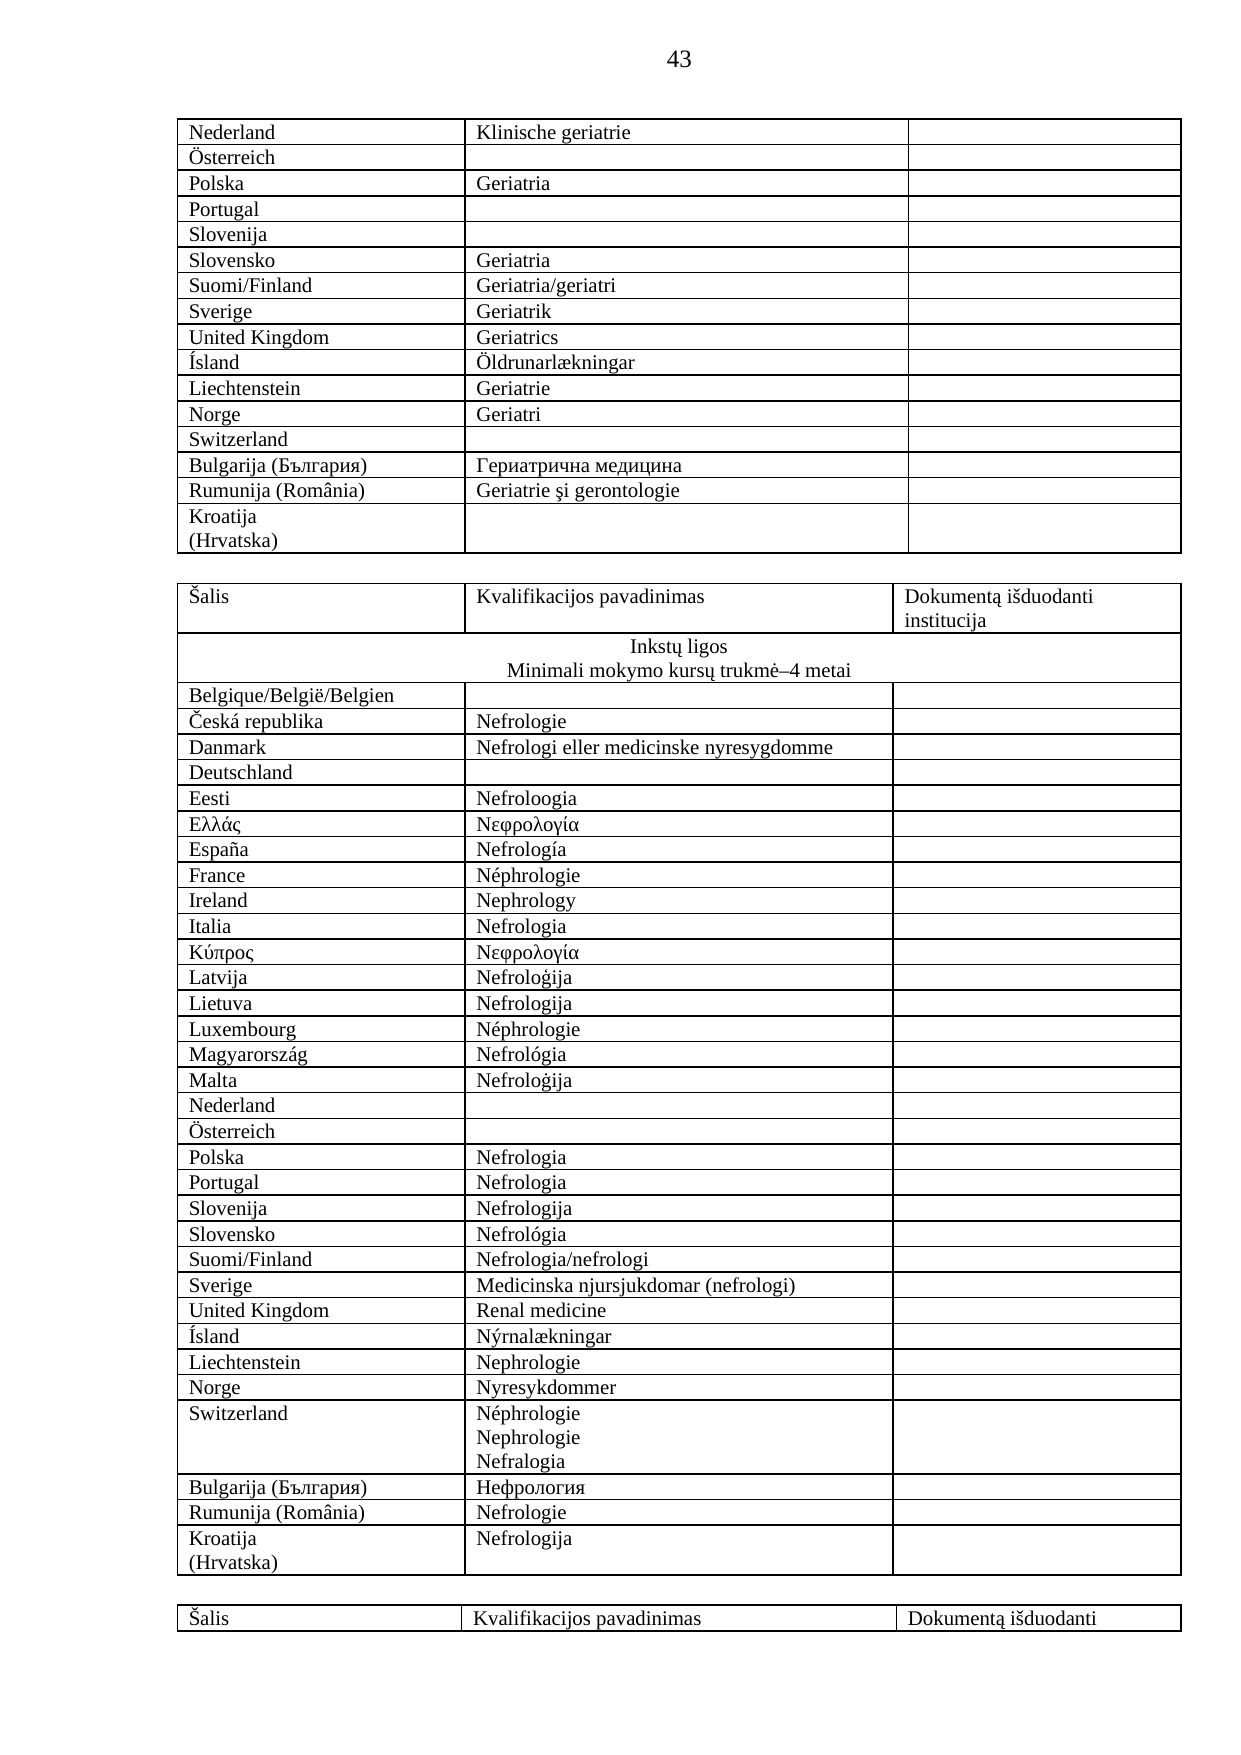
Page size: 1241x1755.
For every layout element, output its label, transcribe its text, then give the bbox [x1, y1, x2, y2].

table_cell Geriatri [466, 402, 908, 426]
table_cell Néphrologie [466, 863, 892, 887]
table_cell Ísland [178, 350, 464, 374]
table_cell Belgique/België/Belgien [178, 683, 464, 707]
table_cell Geriatria [466, 248, 908, 272]
table_cell Nefroloġija [466, 1068, 892, 1092]
table_cell Eesti [178, 786, 464, 810]
table_header Kvalifikacijos pavadinimas [462, 1606, 896, 1630]
table_cell Kroatija (Hrvatska) [178, 504, 464, 552]
table_cell [894, 1145, 1180, 1169]
table_cell [909, 222, 1180, 246]
table_cell [909, 427, 1180, 451]
table_cell [894, 837, 1180, 861]
table_cell Switzerland [178, 427, 464, 451]
table_cell Nefrología [466, 837, 892, 861]
table_cell Νεφρολογία [466, 940, 892, 964]
table_cell [909, 453, 1180, 477]
table_cell Nefrológia [466, 1042, 892, 1066]
table_cell Rumunija (România) [178, 1500, 464, 1524]
table_cell Geriatrics [466, 325, 908, 349]
table_cell España [178, 837, 464, 861]
table_header Šalis [178, 584, 464, 632]
table_cell Sverige [178, 299, 464, 323]
table_header Dokumentą išduodanti [897, 1606, 1180, 1630]
table_cell Kroatija (Hrvatska) [178, 1526, 464, 1574]
table_cell [466, 683, 892, 707]
table_cell [909, 376, 1180, 400]
table_cell Norge [178, 402, 464, 426]
table_cell Nefrologia [466, 1145, 892, 1169]
table_cell [466, 222, 908, 246]
table_cell [466, 1119, 892, 1143]
table_cell [909, 197, 1180, 221]
table_cell Luxembourg [178, 1017, 464, 1041]
table_cell Slovensko [178, 1222, 464, 1246]
table_cell Nefrologija [466, 1196, 892, 1220]
table_cell Italia [178, 914, 464, 938]
table_cell [909, 120, 1180, 144]
table_cell [466, 145, 908, 169]
table_cell [909, 299, 1180, 323]
table_cell [894, 1222, 1180, 1246]
table_cell [894, 1093, 1180, 1117]
table_cell Bulgarija (България) [178, 1475, 464, 1499]
table_cell [894, 888, 1180, 912]
table_cell Nyresykdommer [466, 1375, 892, 1399]
table_cell Nefrologie [466, 1500, 892, 1524]
table_cell [894, 940, 1180, 964]
table_cell Lietuva [178, 991, 464, 1015]
table_cell Гериатрична медицина [466, 453, 908, 477]
table_cell [894, 812, 1180, 836]
table_cell Nefrologija [466, 991, 892, 1015]
table_cell Inkstų ligos Minimali mokymo kursų trukmė–4 metai [178, 634, 1180, 682]
table_cell [894, 1475, 1180, 1499]
table_cell Νεφρoλoγία [466, 812, 892, 836]
table_cell [894, 1273, 1180, 1297]
table_cell Česká republika [178, 709, 464, 733]
table_cell Néphrologie Nephrologie Nefralogia [466, 1401, 892, 1473]
table_cell Nefrologia/nefrologi [466, 1247, 892, 1271]
table_cell [894, 709, 1180, 733]
table_cell Magyarország [178, 1042, 464, 1066]
table_cell Liechtenstein [178, 1350, 464, 1374]
table_cell Nefrológia [466, 1222, 892, 1246]
table_cell [894, 1170, 1180, 1194]
table_cell [466, 197, 908, 221]
table_cell Norge [178, 1375, 464, 1399]
table_cell [894, 914, 1180, 938]
table_cell Slovenija [178, 222, 464, 246]
table_cell Нефрология [466, 1475, 892, 1499]
table_cell Nýrnalækningar [466, 1324, 892, 1348]
table_cell Österreich [178, 145, 464, 169]
table_cell Ελλάς [178, 812, 464, 836]
table_header Šalis [178, 1606, 461, 1630]
table_cell Ísland [178, 1324, 464, 1348]
table_cell [909, 325, 1180, 349]
table_cell Bulgarija (България) [178, 453, 464, 477]
table_cell [466, 1093, 892, 1117]
table_cell Nephrology [466, 888, 892, 912]
table_cell [466, 504, 908, 552]
table_cell [466, 427, 908, 451]
table_cell [894, 1324, 1180, 1348]
table_cell [894, 1526, 1180, 1574]
table_cell Ireland [178, 888, 464, 912]
table_cell [909, 171, 1180, 195]
table_cell Slovenija [178, 1196, 464, 1220]
table_cell Öldrunarlækningar [466, 350, 908, 374]
table_cell United Kingdom [178, 325, 464, 349]
table_header Dokumentą išduodanti institucija [894, 584, 1180, 632]
table_cell Slovensko [178, 248, 464, 272]
table_cell Switzerland [178, 1401, 464, 1473]
table_cell Renal medicine [466, 1298, 892, 1322]
table_cell Nefroloģija [466, 965, 892, 989]
table_cell Liechtenstein [178, 376, 464, 400]
table_cell Sverige [178, 1273, 464, 1297]
table_cell Nederland [178, 120, 464, 144]
table_cell [894, 1119, 1180, 1143]
table_cell [909, 248, 1180, 272]
table_cell Rumunija (România) [178, 478, 464, 502]
table_cell Portugal [178, 197, 464, 221]
table_cell [466, 760, 892, 784]
table_cell Nefroloogia [466, 786, 892, 810]
table_cell Malta [178, 1068, 464, 1092]
table_cell [909, 145, 1180, 169]
table_cell Nederland [178, 1093, 464, 1117]
table_cell Suomi/Finland [178, 273, 464, 297]
table_cell Geriatria [466, 171, 908, 195]
table_cell [894, 991, 1180, 1015]
table_cell Geriatrie [466, 376, 908, 400]
table_cell Polska [178, 171, 464, 195]
table_cell Latvija [178, 965, 464, 989]
table_cell Suomi/Finland [178, 1247, 464, 1271]
table_cell [909, 350, 1180, 374]
table_cell Geriatrie şi gerontologie [466, 478, 908, 502]
table_cell [909, 402, 1180, 426]
table_cell Medicinska njursjukdomar (nefrologi) [466, 1273, 892, 1297]
table_cell [909, 273, 1180, 297]
table_cell [894, 1298, 1180, 1322]
table_cell [909, 478, 1180, 502]
table_cell [894, 786, 1180, 810]
table_cell [894, 965, 1180, 989]
table_cell [894, 683, 1180, 707]
table_cell Portugal [178, 1170, 464, 1194]
table_cell France [178, 863, 464, 887]
table_cell Österreich [178, 1119, 464, 1143]
table_cell Nefrologi eller medicinske nyresygdomme [466, 735, 892, 759]
table_cell Deutschland [178, 760, 464, 784]
table_cell Geriatria/geriatri [466, 273, 908, 297]
table_cell Nefrologie [466, 709, 892, 733]
table_cell [894, 1350, 1180, 1374]
table_cell United Kingdom [178, 1298, 464, 1322]
table_cell Nefrologia [466, 914, 892, 938]
table_cell Nefrologia [466, 1170, 892, 1194]
table_cell Nephrologie [466, 1350, 892, 1374]
table_cell [894, 1042, 1180, 1066]
table_cell Néphrologie [466, 1017, 892, 1041]
table_header Kvalifikacijos pavadinimas [466, 584, 892, 632]
table_cell [894, 1068, 1180, 1092]
table_cell [894, 1196, 1180, 1220]
table_cell [909, 504, 1180, 552]
table_cell Klinische geriatrie [466, 120, 908, 144]
table_cell Nefrologija [466, 1526, 892, 1574]
table_cell [894, 1017, 1180, 1041]
table_cell [894, 1401, 1180, 1473]
table_cell Κύπρος [178, 940, 464, 964]
table_cell Polska [178, 1145, 464, 1169]
table_cell [894, 1375, 1180, 1399]
table_cell [894, 735, 1180, 759]
table_cell [894, 760, 1180, 784]
table_cell [894, 1500, 1180, 1524]
table_cell [894, 863, 1180, 887]
table_cell Danmark [178, 735, 464, 759]
table_cell Geriatrik [466, 299, 908, 323]
table_cell [894, 1247, 1180, 1271]
